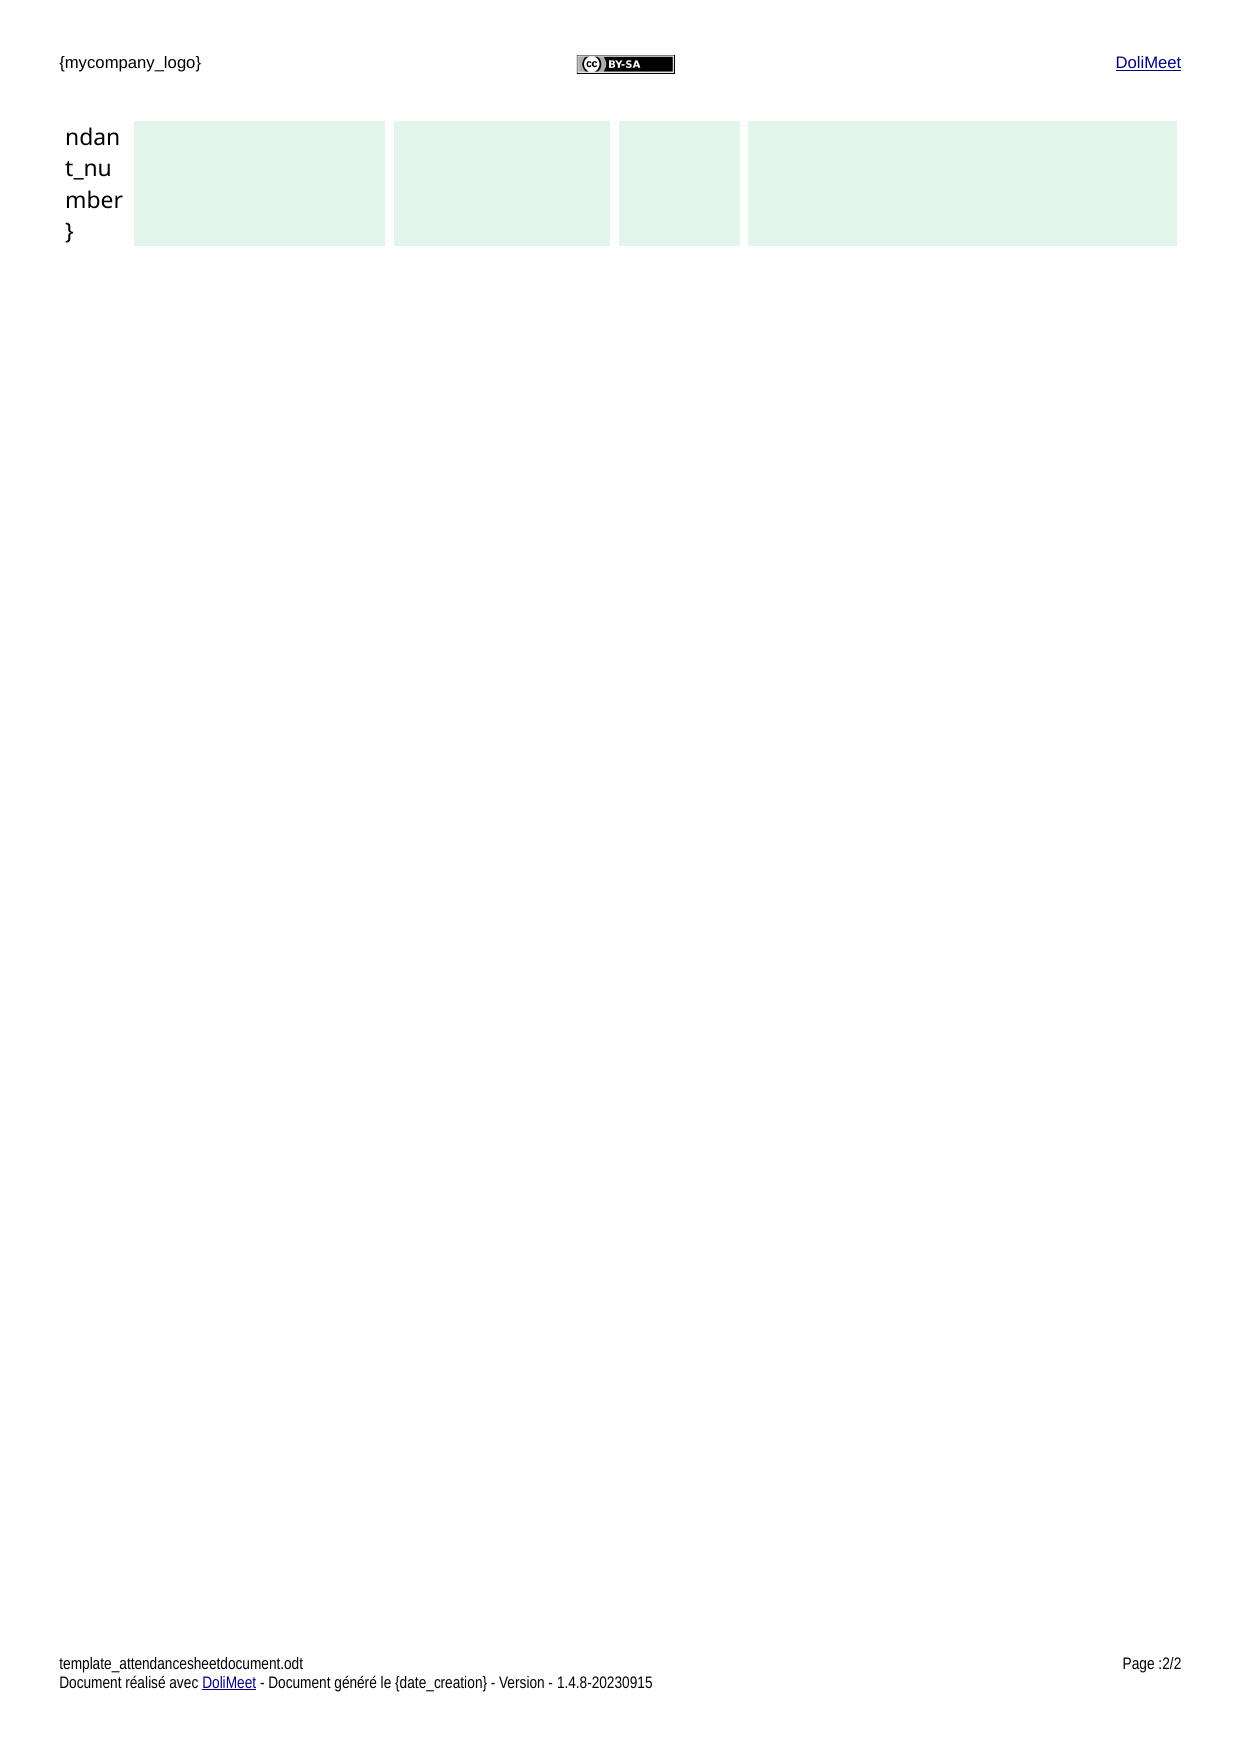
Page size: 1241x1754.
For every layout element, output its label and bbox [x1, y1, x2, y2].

picture [576, 55, 675, 74]
table_cell [394, 121, 610, 246]
table_cell [748, 121, 1177, 246]
table_cell [619, 121, 740, 246]
table_cell [134, 121, 385, 246]
